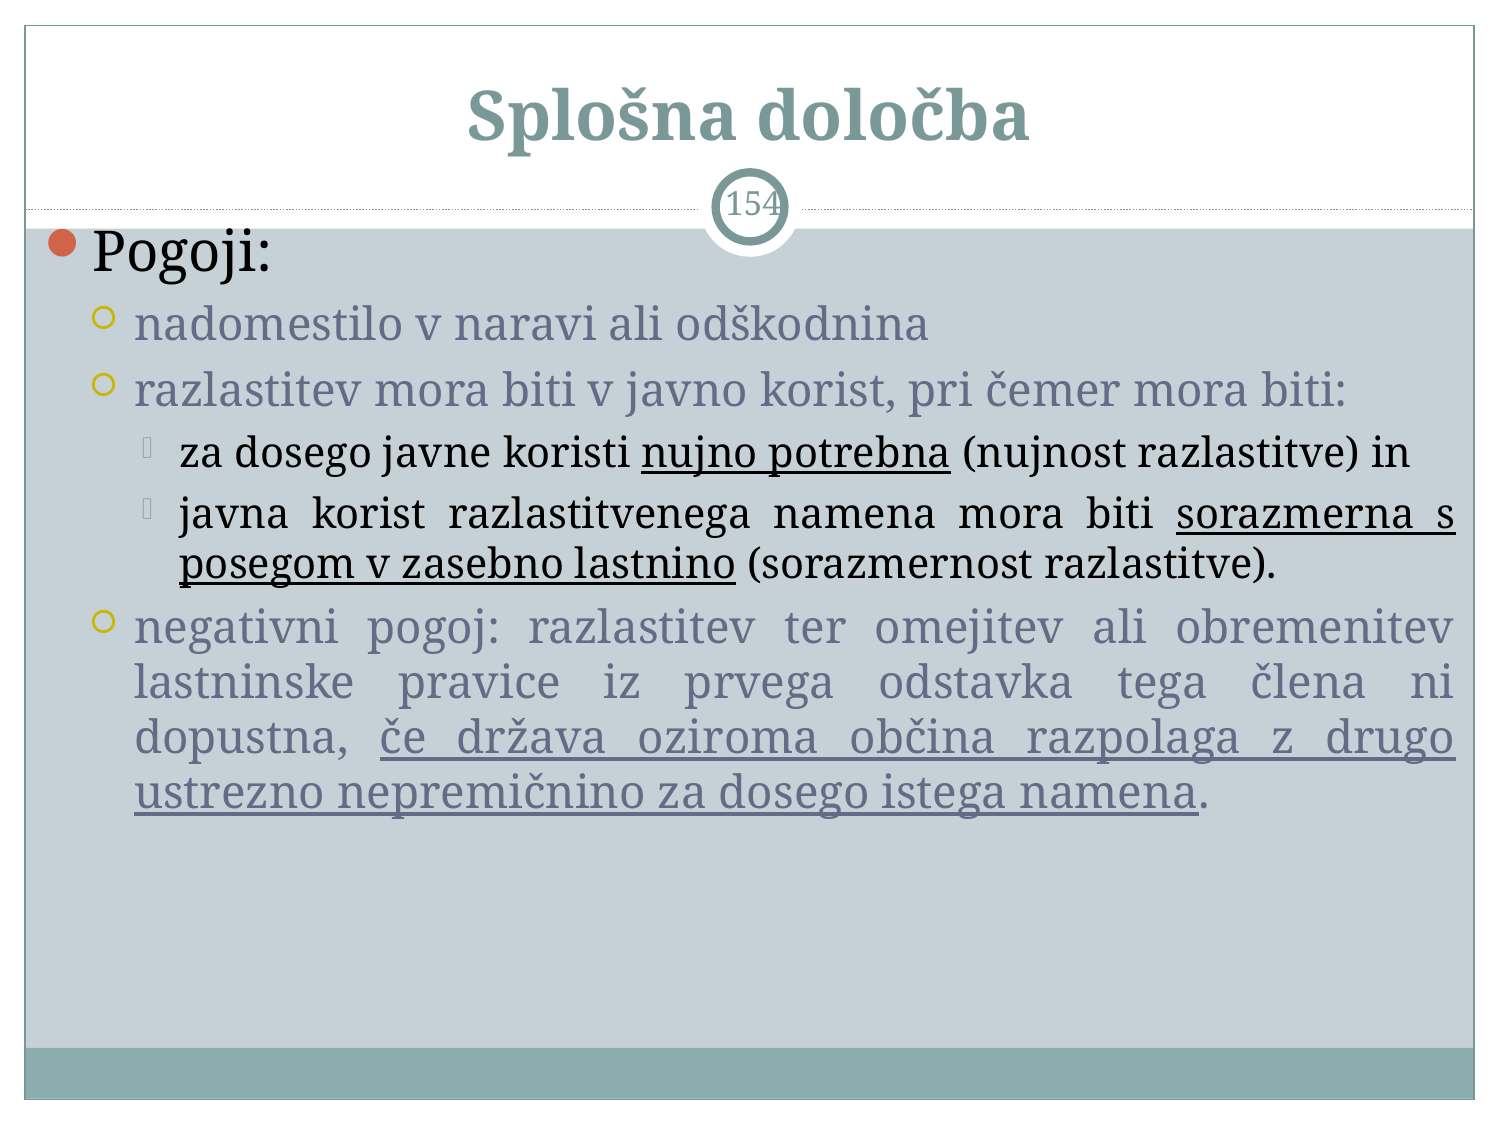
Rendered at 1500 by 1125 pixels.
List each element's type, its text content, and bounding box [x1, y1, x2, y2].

list Pogoji: nadomestilo v naravi ali odškodnina razlastitev mora biti v javno korist, pri čemer mora biti: za dosego javne koristi nujno potrebna (nujnost razlastitve) in javna korist razlastitvenega namena mora biti sorazmerna s posegom v zasebno lastnino (sorazmernost razlastitve). negativni pogoj: razlastitev ter omejitev ali obremenitev lastninske pravice iz prvega odstavka tega člena ni dopustna, če država oziroma občina razpolaga z drugo ustrezno nepremičnino za dosego istega namena. [29, 207, 1471, 1001]
text_box [715, 168, 791, 241]
title Splošna določba [49, 37, 1450, 162]
